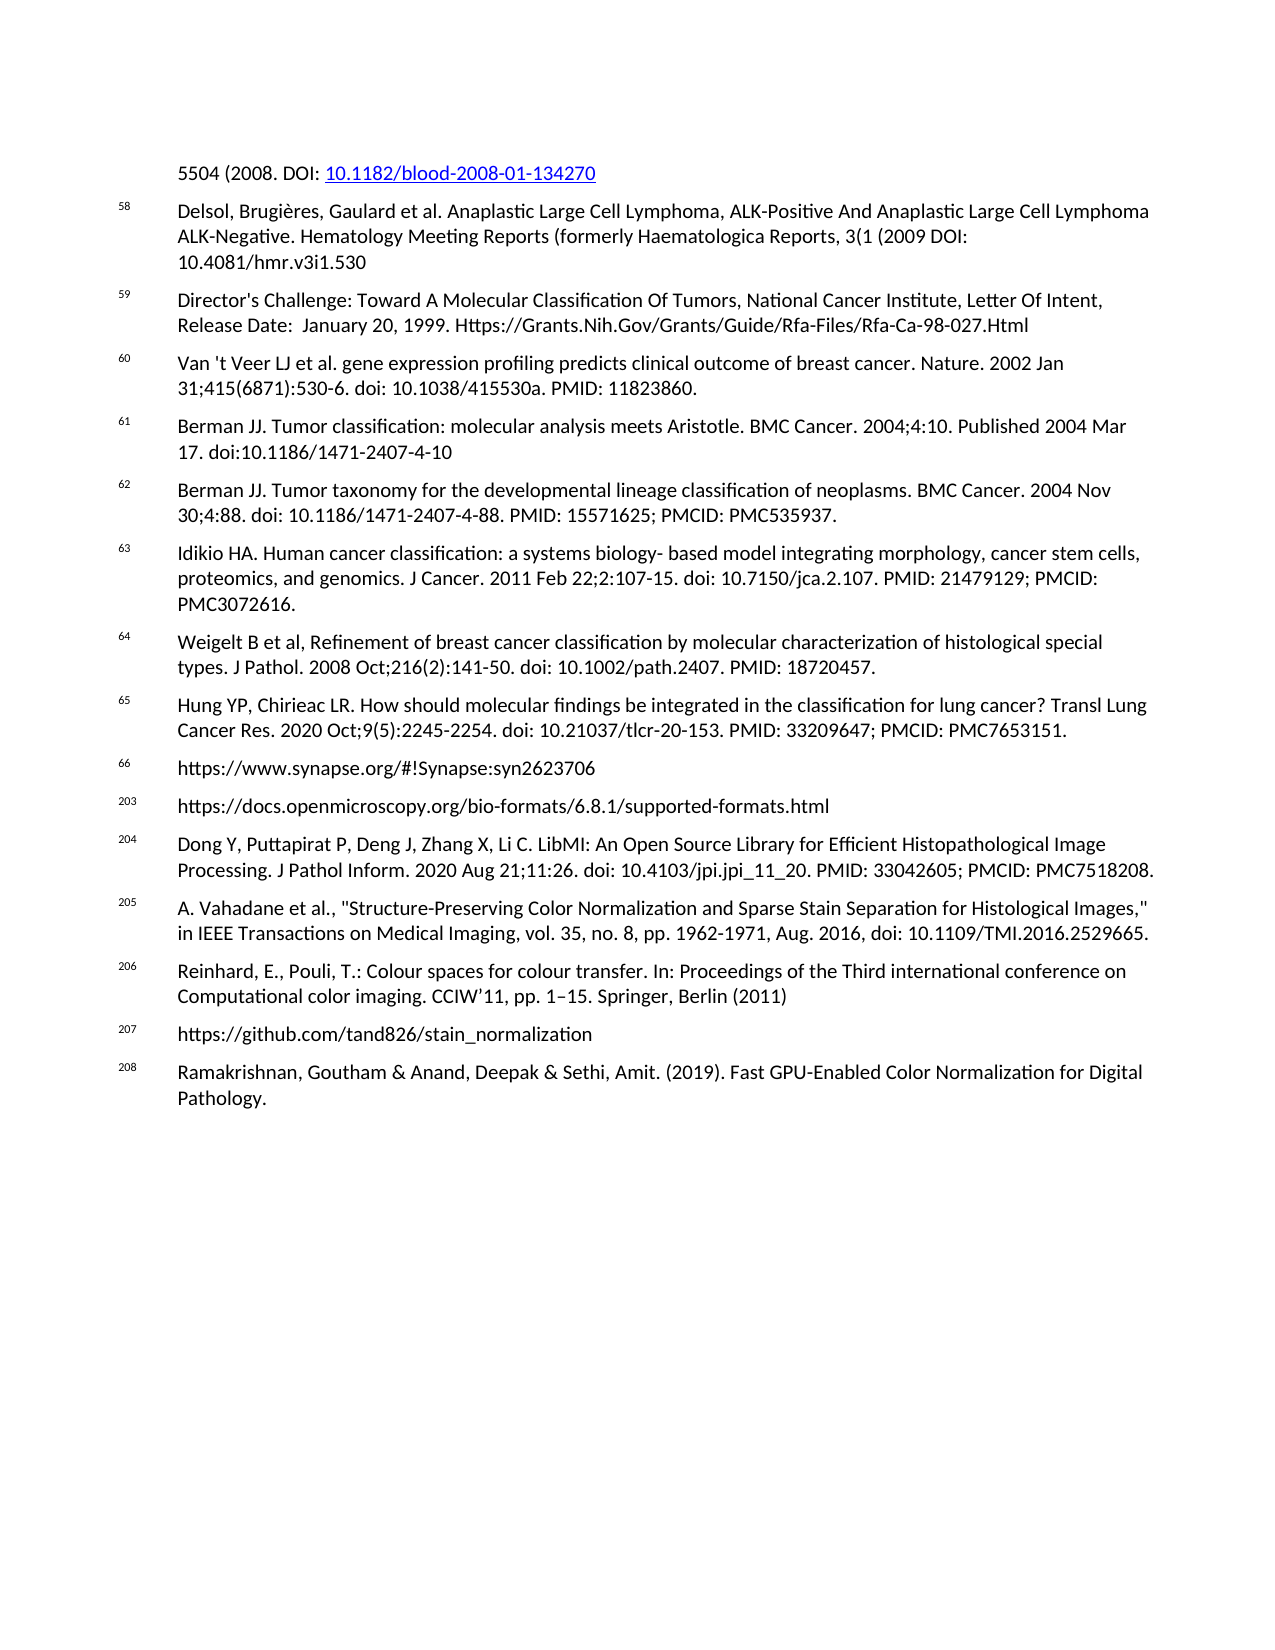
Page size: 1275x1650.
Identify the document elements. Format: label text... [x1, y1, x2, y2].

text Weigelt B et al, Refinement of breast cancer classification by molecular characterization of histological special types. J Pathol. 2008 Oct;216(2):141-50. doi: 10.1002/path.2407. PMID: 18720457. [118, 629, 1157, 680]
text Berman JJ. Tumor taxonomy for the developmental lineage classification of neoplasms. BMC Cancer. 2004 Nov 30;4:88. doi: 10.1186/1471-2407-4-88. PMID: 15571625; PMCID: PMC535937. [118, 477, 1157, 528]
text Delsol, Brugières, Gaulard et al. Anaplastic Large Cell Lymphoma, ALK-Positive And Anaplastic Large Cell Lymphoma ALK-Negative. Hematology Meeting Reports (formerly Haematologica Reports, 3(1 (2009 DOI: 10.4081/hmr.v3i1.530 [118, 198, 1157, 274]
text https://github.com/tand826/stain_normalization [118, 1021, 1157, 1047]
text Hung YP, Chirieac LR. How should molecular findings be integrated in the classification for lung cancer? Transl Lung Cancer Res. 2020 Oct;9(5):2245-2254. doi: 10.21037/tlcr-20-153. PMID: 33209647; PMCID: PMC7653151. [118, 692, 1157, 743]
text Idikio HA. Human cancer classification: a systems biology- based model integrating morphology, cancer stem cells, proteomics, and genomics. J Cancer. 2011 Feb 22;2:107-15. doi: 10.7150/jca.2.107. PMID: 21479129; PMCID: PMC3072616. [118, 540, 1157, 616]
text Reinhard, E., Pouli, T.: Colour spaces for colour transfer. In: Proceedings of the Third international conference on Computational color imaging. CCIW’11, pp. 1–15. Springer, Berlin (2011) [118, 958, 1157, 1009]
text Director's Challenge: Toward A Molecular Classification Of Tumors, National Cancer Institute, Letter Of Intent, Release Date: January 20, 1999. Https://Grants.Nih.Gov/Grants/Guide/Rfa-Files/Rfa-Ca-98-027.Html [118, 287, 1157, 338]
text Van 't Veer LJ et al. gene expression profiling predicts clinical outcome of breast cancer. Nature. 2002 Jan 31;415(6871):530-6. doi: 10.1038/415530a. PMID: 11823860. [118, 350, 1157, 401]
text Dong Y, Puttapirat P, Deng J, Zhang X, Li C. LibMI: An Open Source Library for Efficient Histopathological Image Processing. J Pathol Inform. 2020 Aug 21;11:26. doi: 10.4103/jpi.jpi_11_20. PMID: 33042605; PMCID: PMC7518208. [118, 831, 1157, 882]
text 5504 (2008. DOI: 10.1182/blood-2008-01-134270 [118, 160, 1157, 186]
text Ramakrishnan, Goutham & Anand, Deepak & Sethi, Amit. (2019). Fast GPU-Enabled Color Normalization for Digital Pathology. [118, 1059, 1157, 1110]
text https://docs.openmicroscopy.org/bio-formats/6.8.1/supported-formats.html [118, 793, 1157, 819]
text Berman JJ. Tumor classification: molecular analysis meets Aristotle. BMC Cancer. 2004;4:10. Published 2004 Mar 17. doi:10.1186/1471-2407-4-10 [118, 413, 1157, 464]
text https://www.synapse.org/#!Synapse:syn2623706 [118, 756, 1157, 781]
text A. Vahadane et al., "Structure-Preserving Color Normalization and Sparse Stain Separation for Histological Images," in IEEE Transactions on Medical Imaging, vol. 35, no. 8, pp. 1962-1971, Aug. 2016, doi: 10.1109/TMI.2016.2529665. [118, 895, 1157, 946]
